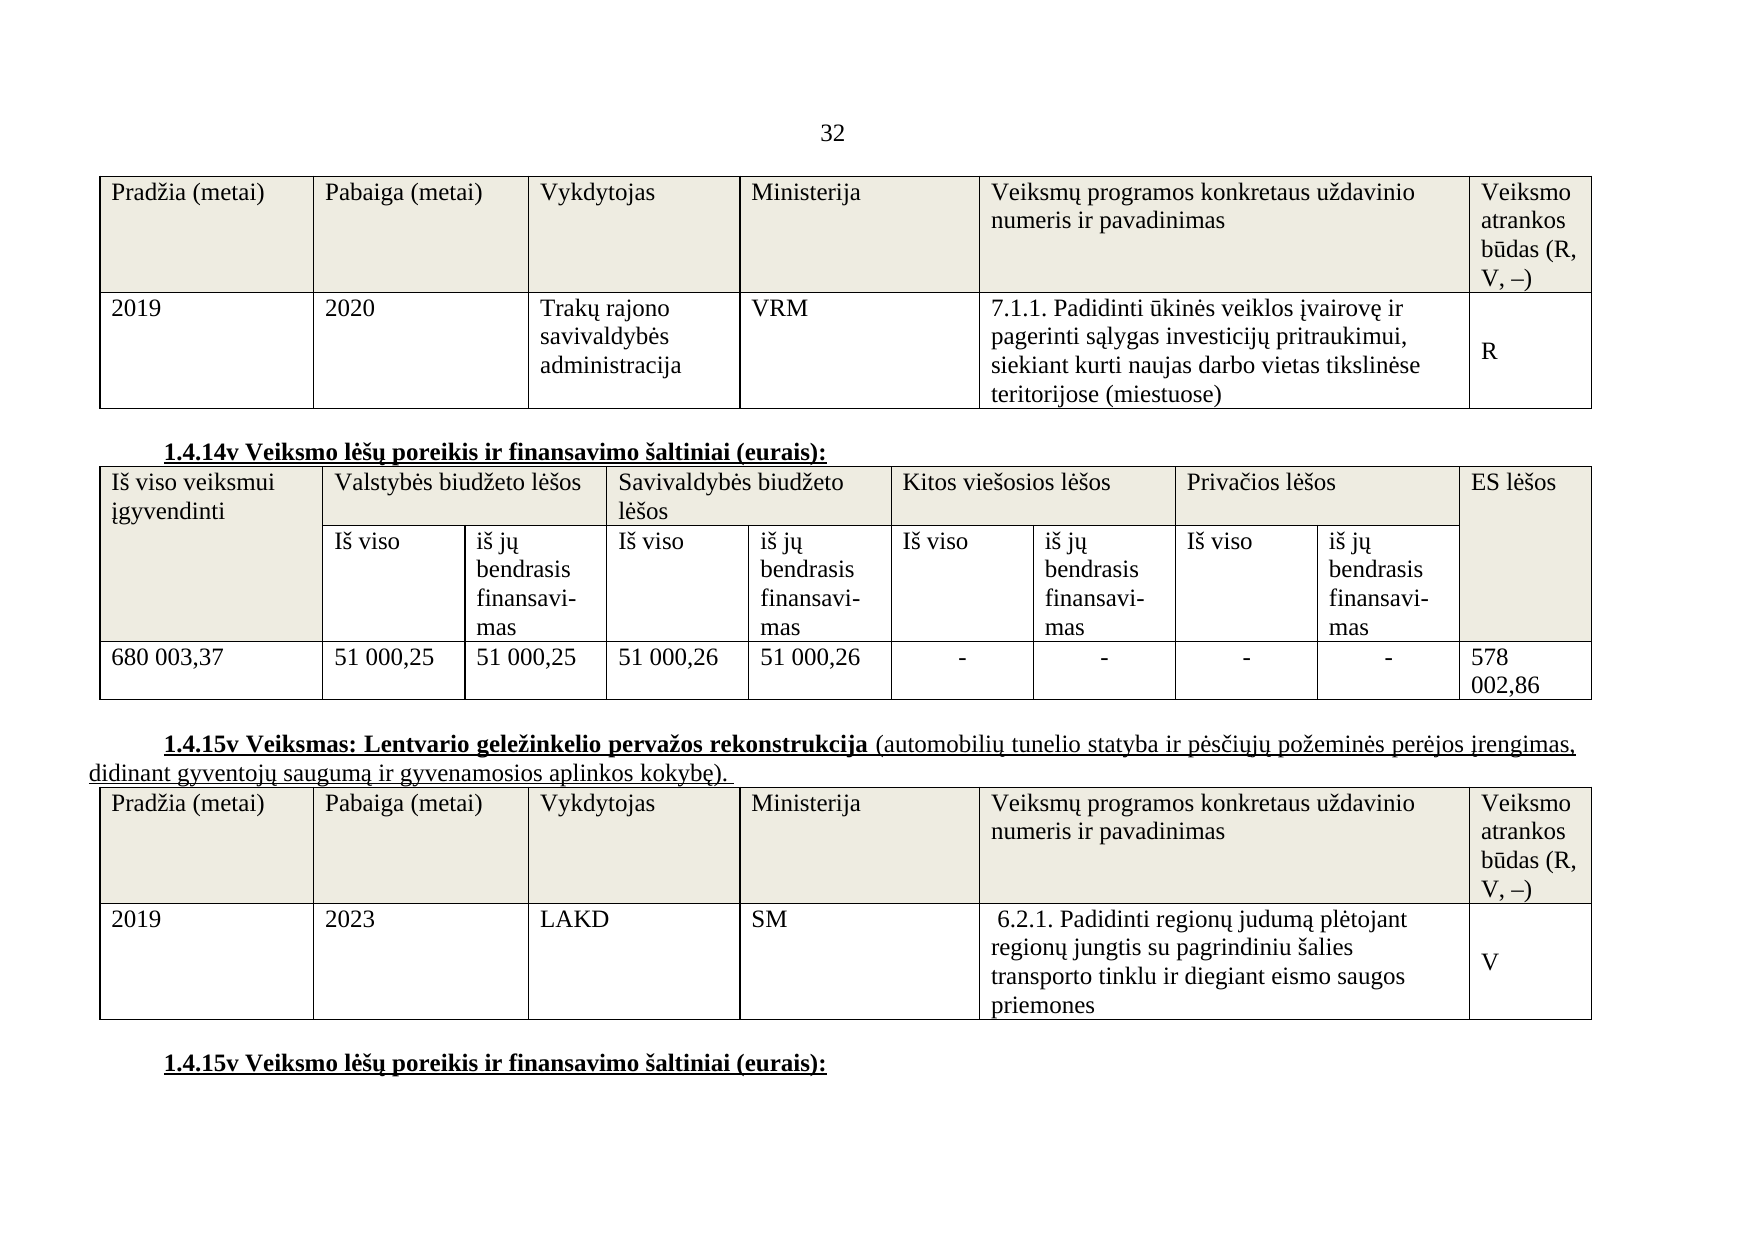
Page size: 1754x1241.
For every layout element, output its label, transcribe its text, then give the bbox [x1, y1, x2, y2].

table_cell - [1176, 642, 1317, 699]
table_header Veiksmų programos konkretaus uždavinio numeris ir pavadinimas [980, 177, 1469, 292]
table_cell Iš viso [1176, 526, 1317, 641]
table_header Pabaiga (metai) [314, 177, 528, 292]
table_cell Iš viso [323, 526, 464, 641]
table_cell 51 000,25 [323, 642, 464, 699]
table_header Privačios lėšos [1176, 467, 1459, 525]
text 1.4.15v Veiksmo lėšų poreikis ir finansavimo šaltiniai (eurais): [89, 1048, 1577, 1077]
table_cell 6.2.1. Padidinti regionų judumą plėtojant regionų jungtis su pagrindiniu šalies transporto tinklu ir diegiant eismo saugos priemones [980, 904, 1469, 1019]
table_cell R [1470, 293, 1591, 408]
table_cell - [1034, 642, 1175, 699]
table_header Kitos viešosios lėšos [892, 467, 1175, 525]
table_header Veiksmo atrankos būdas (R, V, –) [1470, 177, 1591, 292]
table_header Veiksmų programos konkretaus uždavinio numeris ir pavadinimas [980, 788, 1469, 903]
table_cell iš jų bendrasis finansavi- mas [1034, 526, 1175, 641]
table_header Valstybės biudžeto lėšos [323, 467, 606, 525]
table_cell iš jų bendrasis finansavi- mas [466, 526, 606, 641]
table_cell Trakų rajono savivaldybės administracija [529, 293, 739, 408]
table_header ES lėšos [1460, 467, 1591, 641]
table_cell V [1470, 904, 1591, 1019]
table_cell 2019 [101, 904, 313, 1019]
text 1.4.15v Veiksmas: Lentvario geležinkelio pervažos rekonstrukcija (automobilių tunelio statyba ir pėsčiųjų požeminės perėjos įrengimas, didinant gyventojų saugumą ir gyvenamosios aplinkos kokybę). [89, 729, 1577, 787]
table_cell 680 003,37 [101, 642, 322, 699]
table_cell SM [741, 904, 979, 1019]
table_cell 2020 [314, 293, 528, 408]
table_cell 2023 [314, 904, 528, 1019]
table_cell iš jų bendrasis finansavi- mas [1318, 526, 1459, 641]
table_header Vykdytojas [529, 177, 739, 292]
table_cell 51 000,25 [466, 642, 606, 699]
table_cell - [892, 642, 1033, 699]
table_header Ministerija [741, 788, 979, 903]
table_cell 2019 [101, 293, 313, 408]
table_cell VRM [741, 293, 979, 408]
table_cell Iš viso [607, 526, 748, 641]
table_cell iš jų bendrasis finansavi- mas [749, 526, 891, 641]
table_header Iš viso veiksmui įgyvendinti [101, 467, 322, 641]
table_cell 578 002,86 [1460, 642, 1591, 699]
table_header Pabaiga (metai) [314, 788, 528, 903]
table_header Savivaldybės biudžeto lėšos [607, 467, 891, 525]
table_header Vykdytojas [529, 788, 739, 903]
table_cell LAKD [529, 904, 739, 1019]
table_cell Iš viso [892, 526, 1033, 641]
table_header Pradžia (metai) [101, 177, 313, 292]
table_header Ministerija [741, 177, 979, 292]
table_cell - [1318, 642, 1459, 699]
text 1.4.14v Veiksmo lėšų poreikis ir finansavimo šaltiniai (eurais): [89, 437, 1577, 466]
table_header Pradžia (metai) [101, 788, 313, 903]
table_cell 7.1.1. Padidinti ūkinės veiklos įvairovę ir pagerinti sąlygas investicijų pritraukimui, siekiant kurti naujas darbo vietas tikslinėse teritorijose (miestuose) [980, 293, 1469, 408]
table_cell 51 000,26 [607, 642, 748, 699]
table_cell 51 000,26 [749, 642, 891, 699]
table_header Veiksmo atrankos būdas (R, V, –) [1470, 788, 1591, 903]
